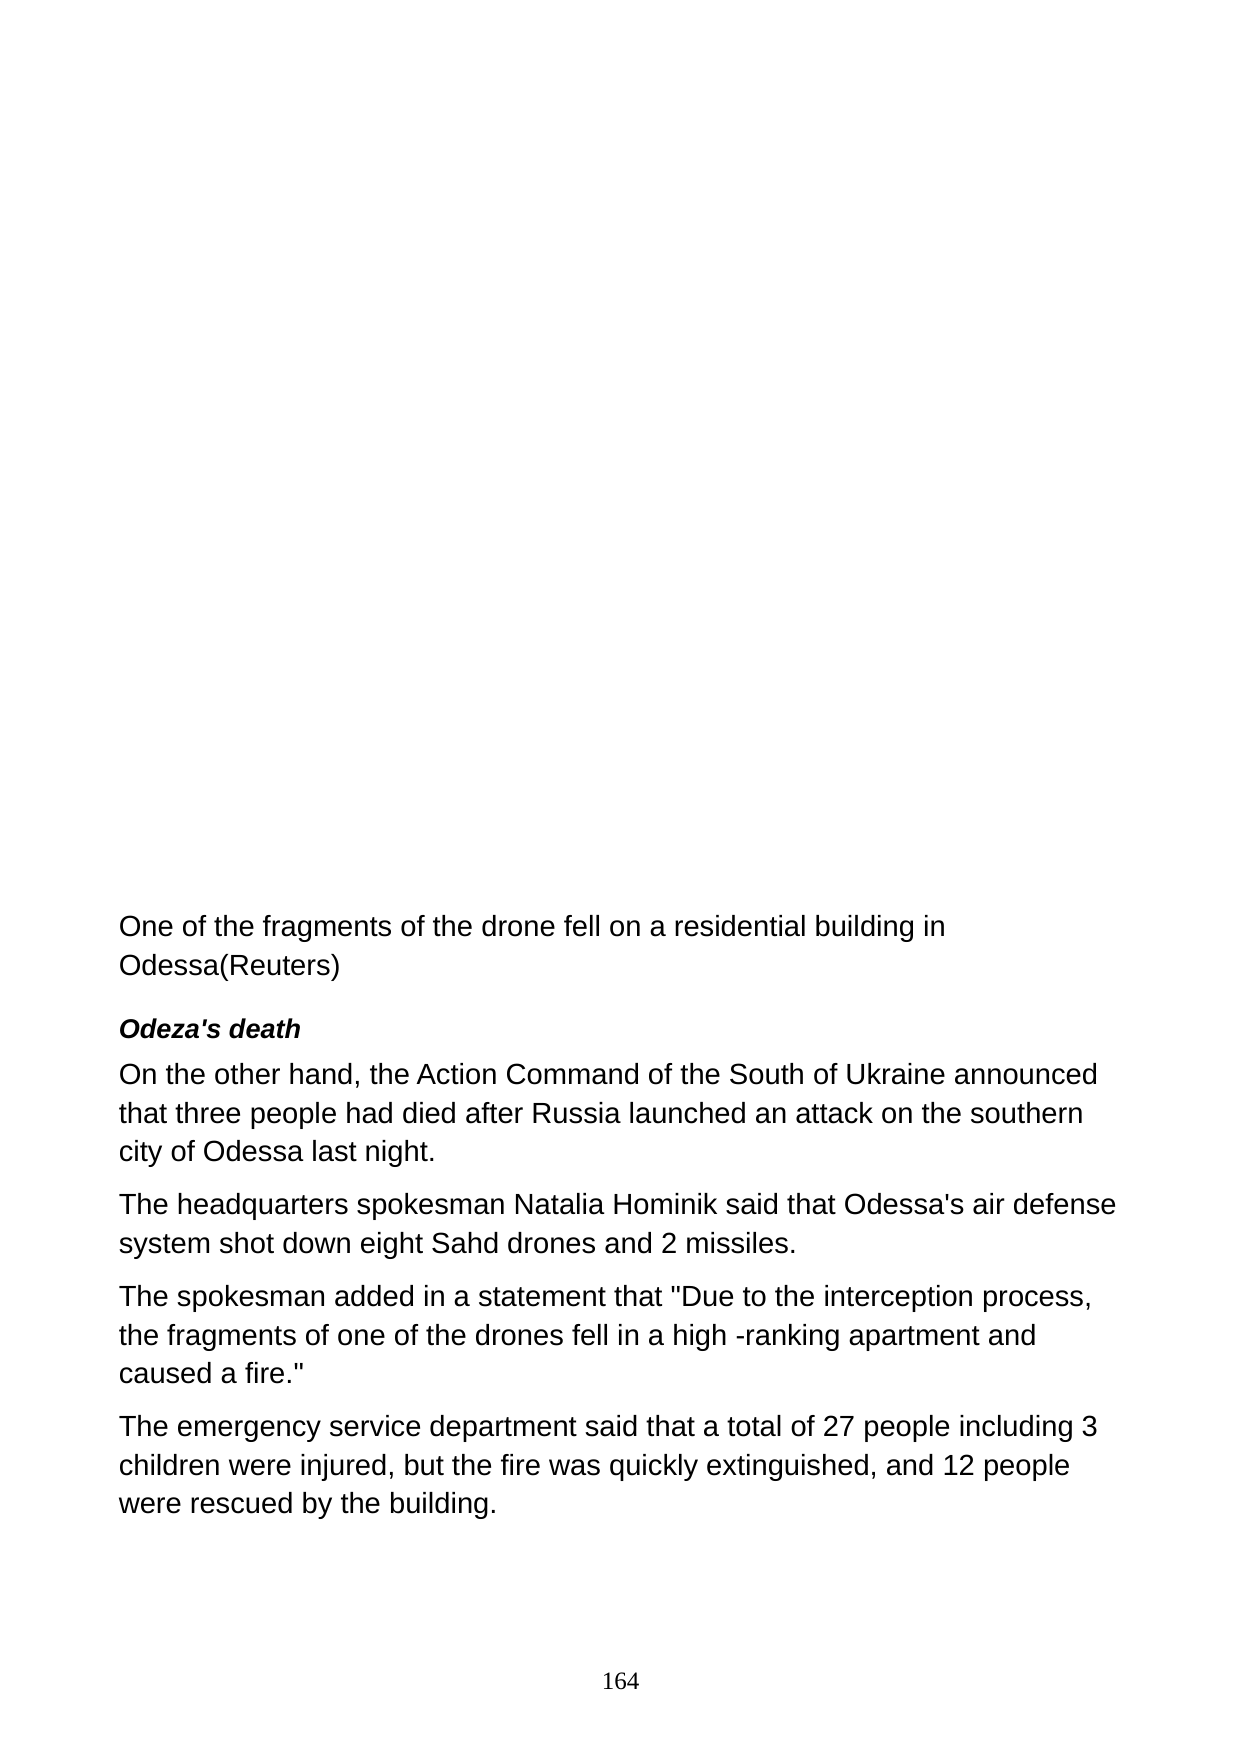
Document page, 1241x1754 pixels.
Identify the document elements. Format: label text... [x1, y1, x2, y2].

text The emergency service department said that a total of 27 people including 3 children were injured, but the fire was quickly extinguished, and 12 people were rescued by the building. [118, 1409, 1122, 1520]
text The spokesman added in a statement that "Due to the interception process, the fragments of one of the drones fell in a high -ranking apartment and caused a fire." [118, 1279, 1122, 1390]
text One of the fragments of the drone fell on a residential building in Odessa(Reuters) [118, 118, 1122, 981]
text On the other hand, the Action Command of the South of Ukraine announced that three people had died after Russia launched an attack on the southern city of Odessa last night. [118, 1057, 1122, 1168]
text The headquarters spokesman Natalia Hominik said that Odessa's air defense system shot down eight Sahd drones and 2 missiles. [118, 1187, 1122, 1259]
subtitle Odeza's death [118, 1013, 1122, 1045]
